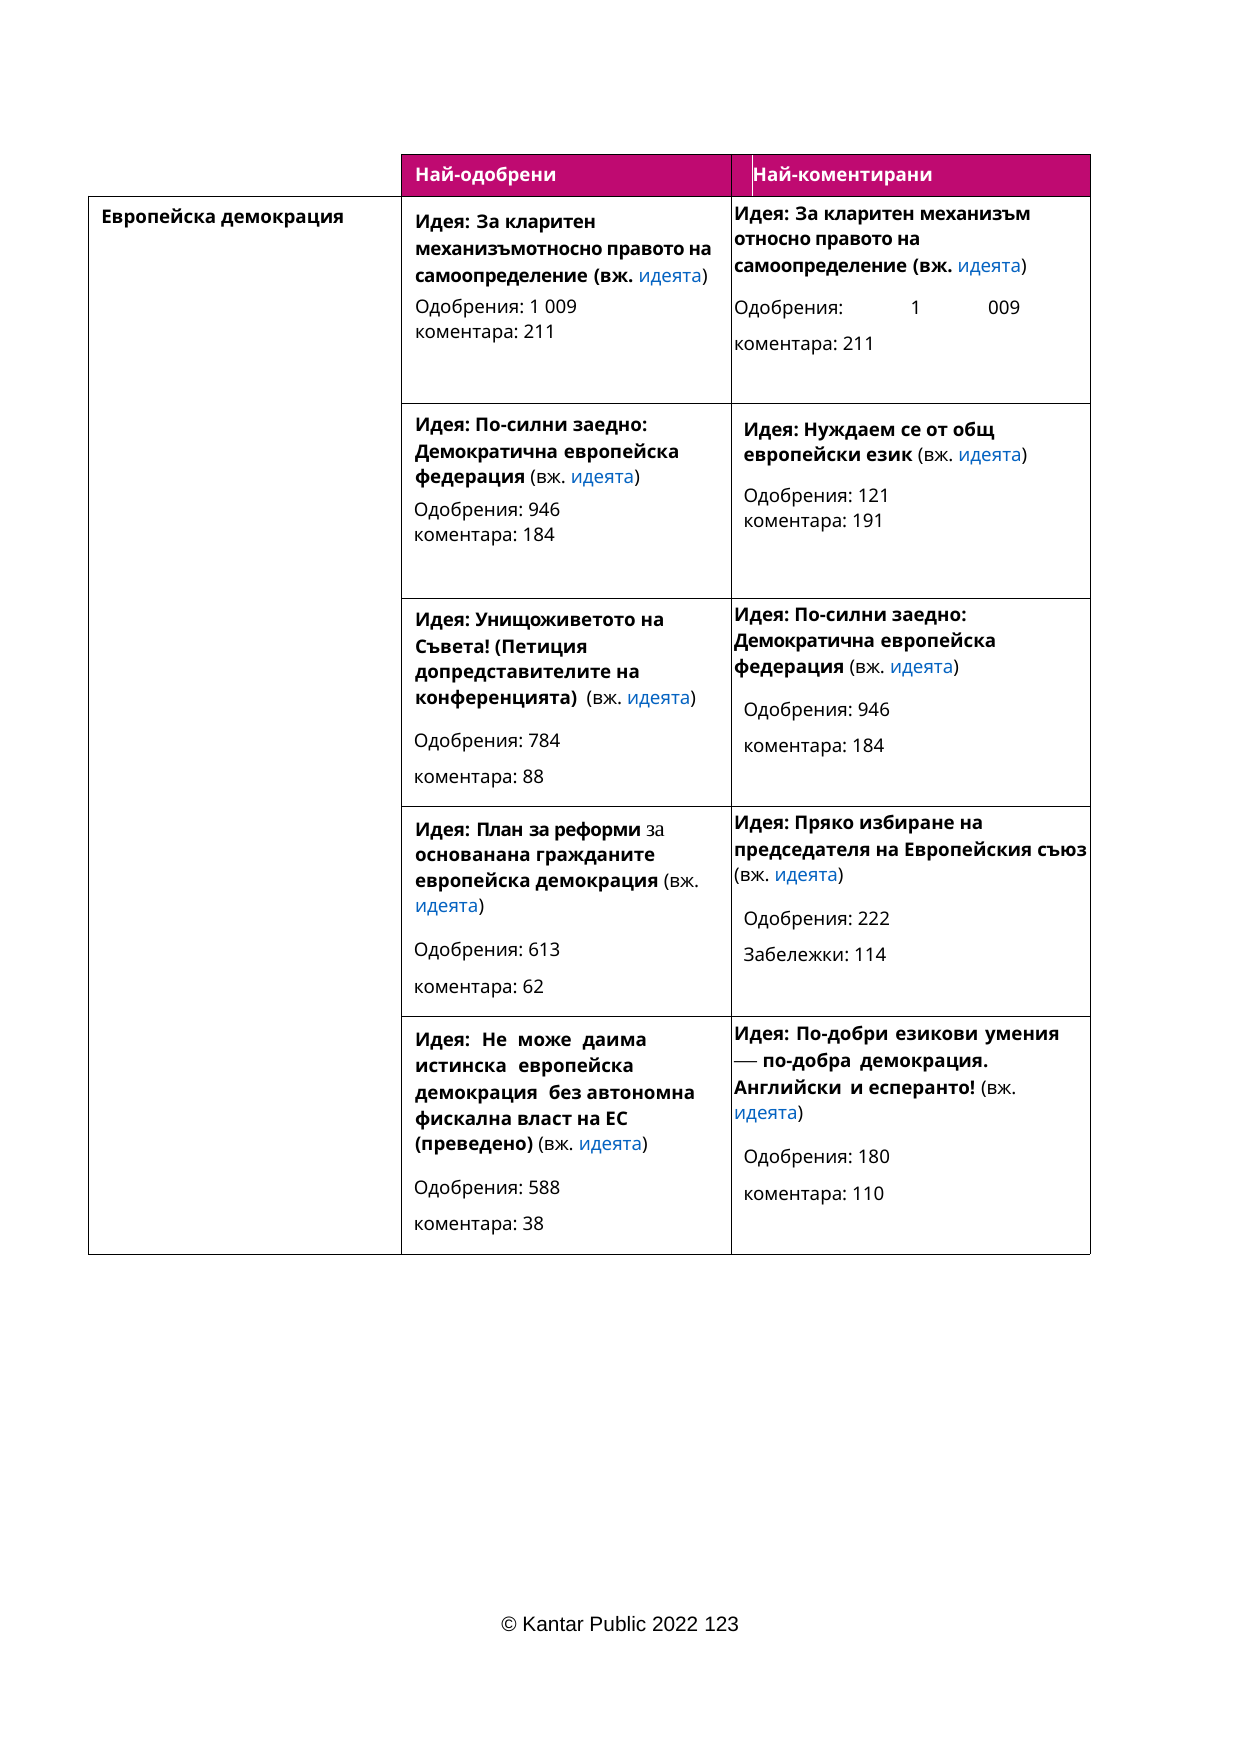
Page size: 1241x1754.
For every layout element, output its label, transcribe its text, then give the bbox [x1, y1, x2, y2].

table_header Най-одобрени [415, 155, 718, 196]
table_cell Идея: По-силни заедно: Демократична европейска федерация (вж. идеята) Одобрения: 946 коментара: 184 [402, 404, 731, 598]
table_cell Идея: План за реформи за основанана гражданите европейска демокрация (вж. идеята) Одобрения: 613 коментара: 62 [402, 807, 731, 1016]
table_cell Европейска демокрация [89, 197, 401, 1254]
table_header [402, 155, 415, 196]
table_cell Идея: Унищоживетото на Съвета! (Петиция допредставителите на конференцията) (вж. идеята) Одобрения: 784 коментара: 88 [402, 599, 731, 806]
table_cell Идея: По-добри езикови умения — по-добра демокрация. Английски и есперанто! (вж. идеята) Одобрения: 180 коментара: 110 [732, 1017, 1090, 1254]
table_header [732, 155, 752, 196]
table_header [718, 155, 731, 196]
table_cell Идея: За кларитен механизъмотносно правото на самоопределение (вж. идеята) Одобрения: 1 009 коментара: 211 [402, 197, 731, 403]
table_cell Идея: Нуждаем се от общ европейски език (вж. идеята) Одобрения: 121 коментара: 191 [732, 404, 1090, 598]
table_cell Идея: Не може даима истинска европейска демокрация без автономна фискална власт на ЕС (преведено) (вж. идеята) Одобрения: 588 коментара: 38 [402, 1017, 731, 1254]
table_header [89, 154, 401, 196]
table_header [1064, 155, 1090, 196]
table_cell Идея: Пряко избиране на председателя на Европейския съюз (вж. идеята) Одобрения: 222 Забележки: 114 [732, 807, 1090, 1016]
table_cell Идея: По-силни заедно: Демократична европейска федерация (вж. идеята) Одобрения: 946 коментара: 184 [732, 599, 1090, 806]
table_header Най-коментирани [753, 155, 1064, 196]
table_cell Идея: За кларитен механизъм относно правото на самоопределение (вж. идеята) Одобрения: 1 009 коментара: 211 [732, 197, 1090, 403]
